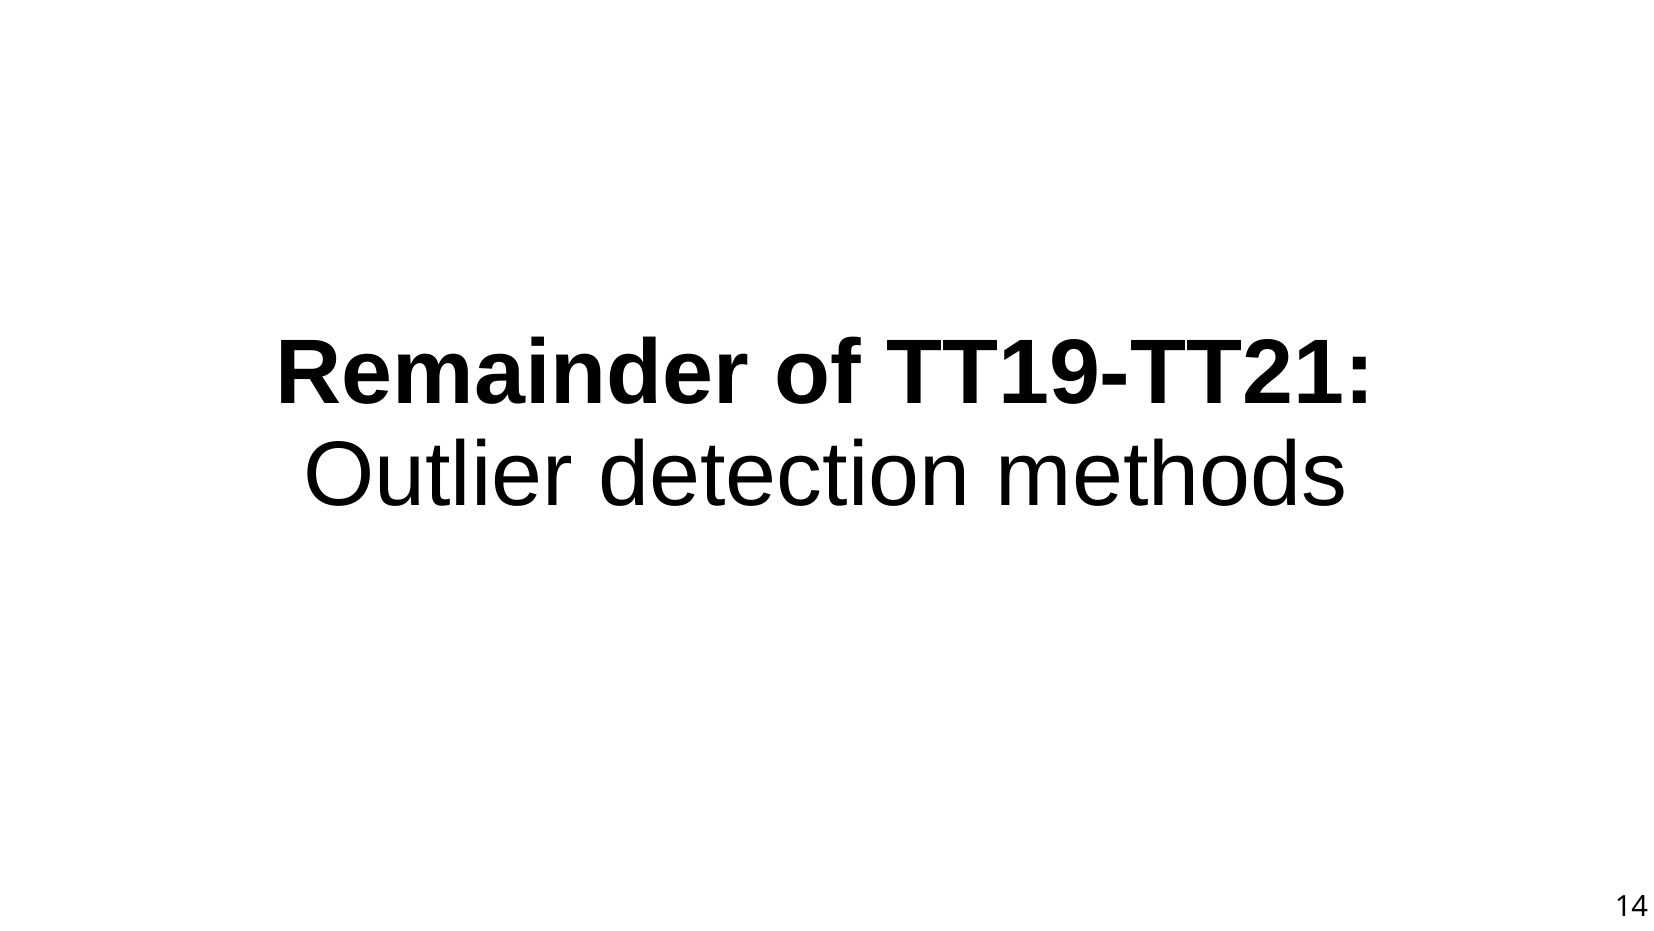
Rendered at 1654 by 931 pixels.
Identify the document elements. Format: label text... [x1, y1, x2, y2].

title Remainder of TT19-TT21: Outlier detection methods [81, 320, 1570, 526]
